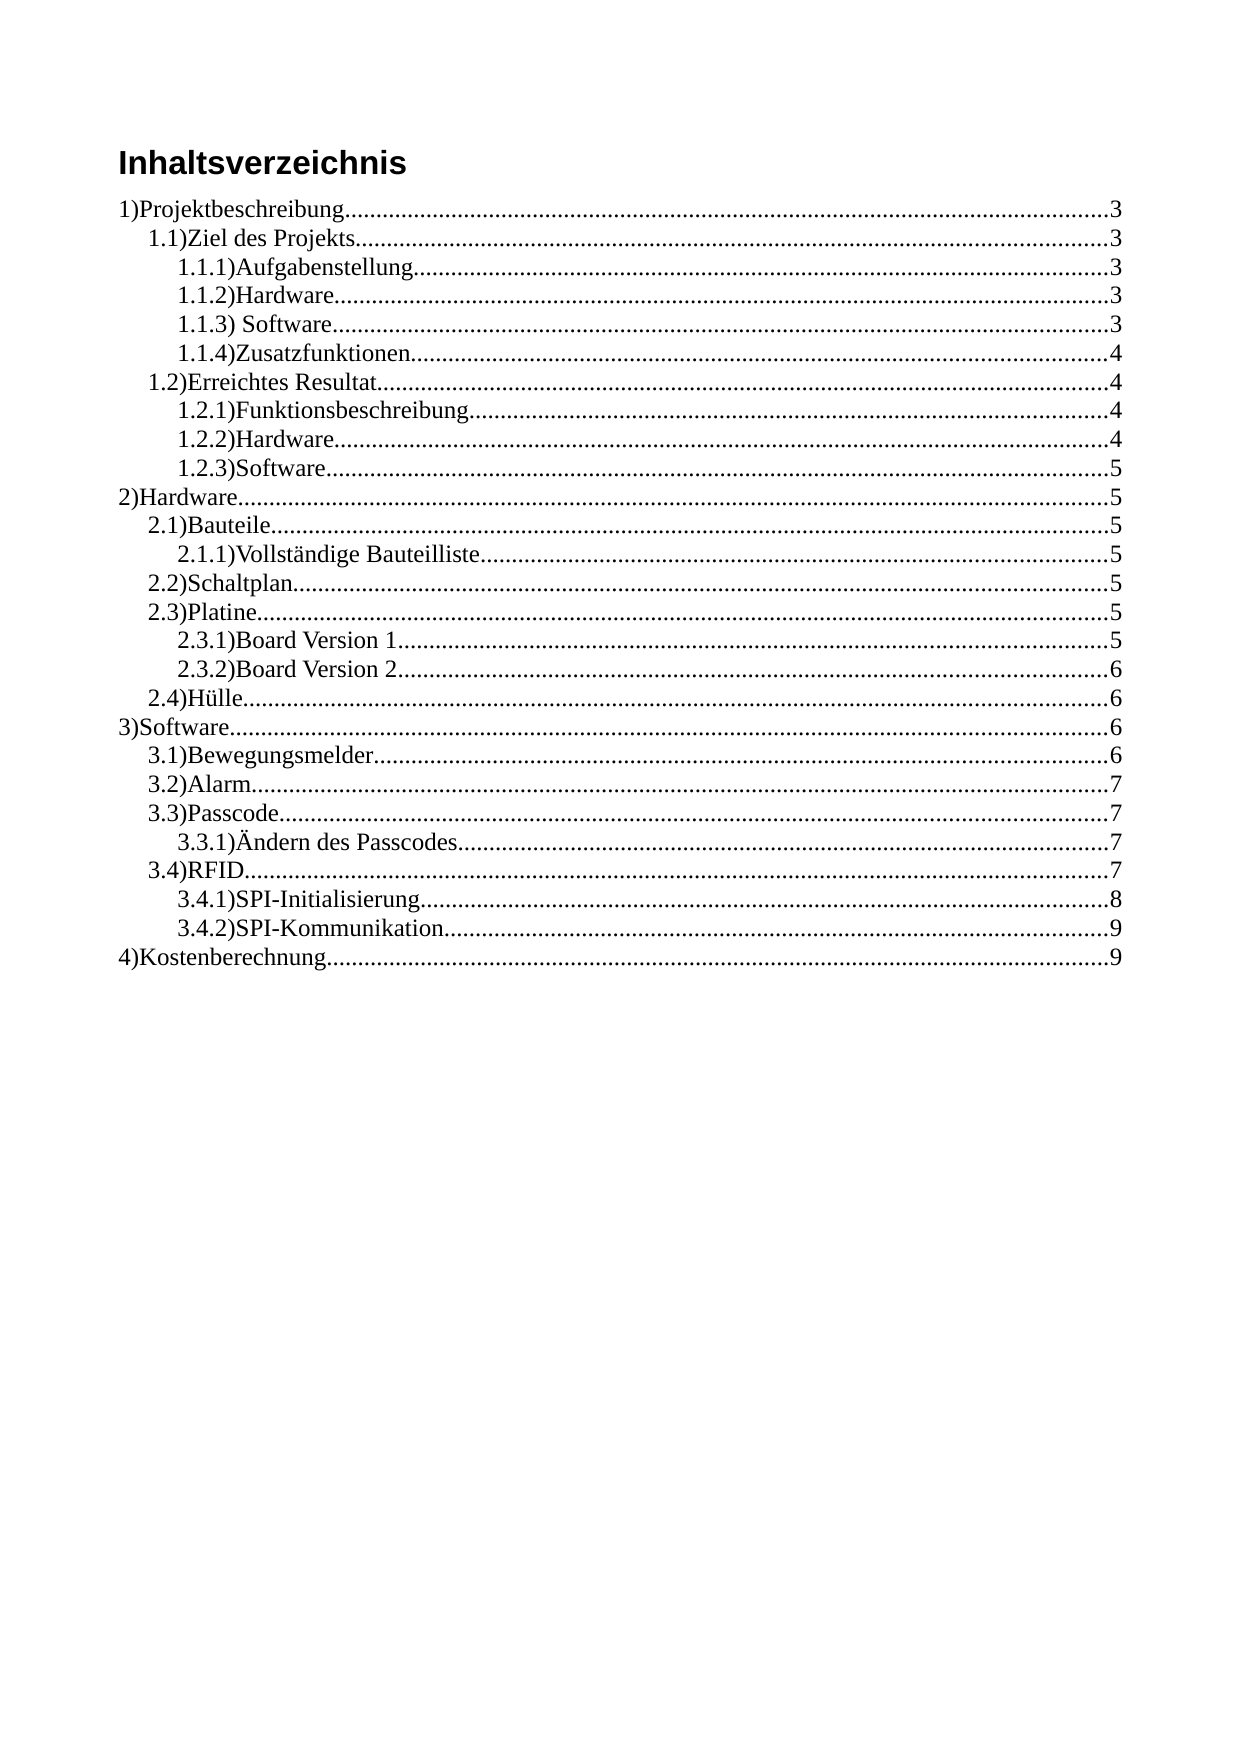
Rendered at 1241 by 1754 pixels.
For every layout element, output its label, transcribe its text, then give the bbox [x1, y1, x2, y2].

text 1.2)Erreichtes Resultat 4 [148, 367, 1122, 395]
text 3.4.2)SPI-Kommunikation 9 [177, 913, 1122, 942]
text 3.1)Bewegungsmelder 6 [148, 740, 1122, 769]
text 2.3)Platine 5 [148, 597, 1122, 625]
text 1.2.3)Software 5 [177, 453, 1122, 482]
text 2.1.1)Vollständige Bauteilliste 5 [177, 539, 1122, 568]
text 3.3.1)Ändern des Passcodes 7 [177, 827, 1122, 855]
text 1.2.1)Funktionsbeschreibung 4 [177, 395, 1122, 424]
text 1.1.1)Aufgabenstellung 3 [177, 252, 1122, 280]
text 3.3)Passcode 7 [148, 798, 1122, 827]
text 1)Projektbeschreibung 3 [118, 194, 1122, 223]
text 1.1.4)Zusatzfunktionen 4 [177, 338, 1122, 367]
text 2.1)Bauteile 5 [148, 510, 1122, 539]
text 3)Software 6 [118, 712, 1122, 740]
text 1.1)Ziel des Projekts 3 [148, 223, 1122, 252]
text 3.4.1)SPI-Initialisierung 8 [177, 884, 1122, 913]
text 1.2.2)Hardware 4 [177, 424, 1122, 453]
text 3.4)RFID 7 [148, 855, 1122, 884]
text 3.2)Alarm 7 [148, 769, 1122, 798]
text 2)Hardware 5 [118, 482, 1122, 510]
text 2.3.2)Board Version 2 6 [177, 654, 1122, 683]
text 2.4)Hülle 6 [148, 683, 1122, 712]
text 4)Kostenberechnung 9 [118, 942, 1122, 970]
text 2.3.1)Board Version 1 5 [177, 625, 1122, 654]
text 1.1.3) Software 3 [177, 309, 1122, 338]
subtitle Inhaltsverzeichnis [118, 143, 1122, 182]
text 2.2)Schaltplan 5 [148, 568, 1122, 597]
text 1.1.2)Hardware 3 [177, 280, 1122, 309]
